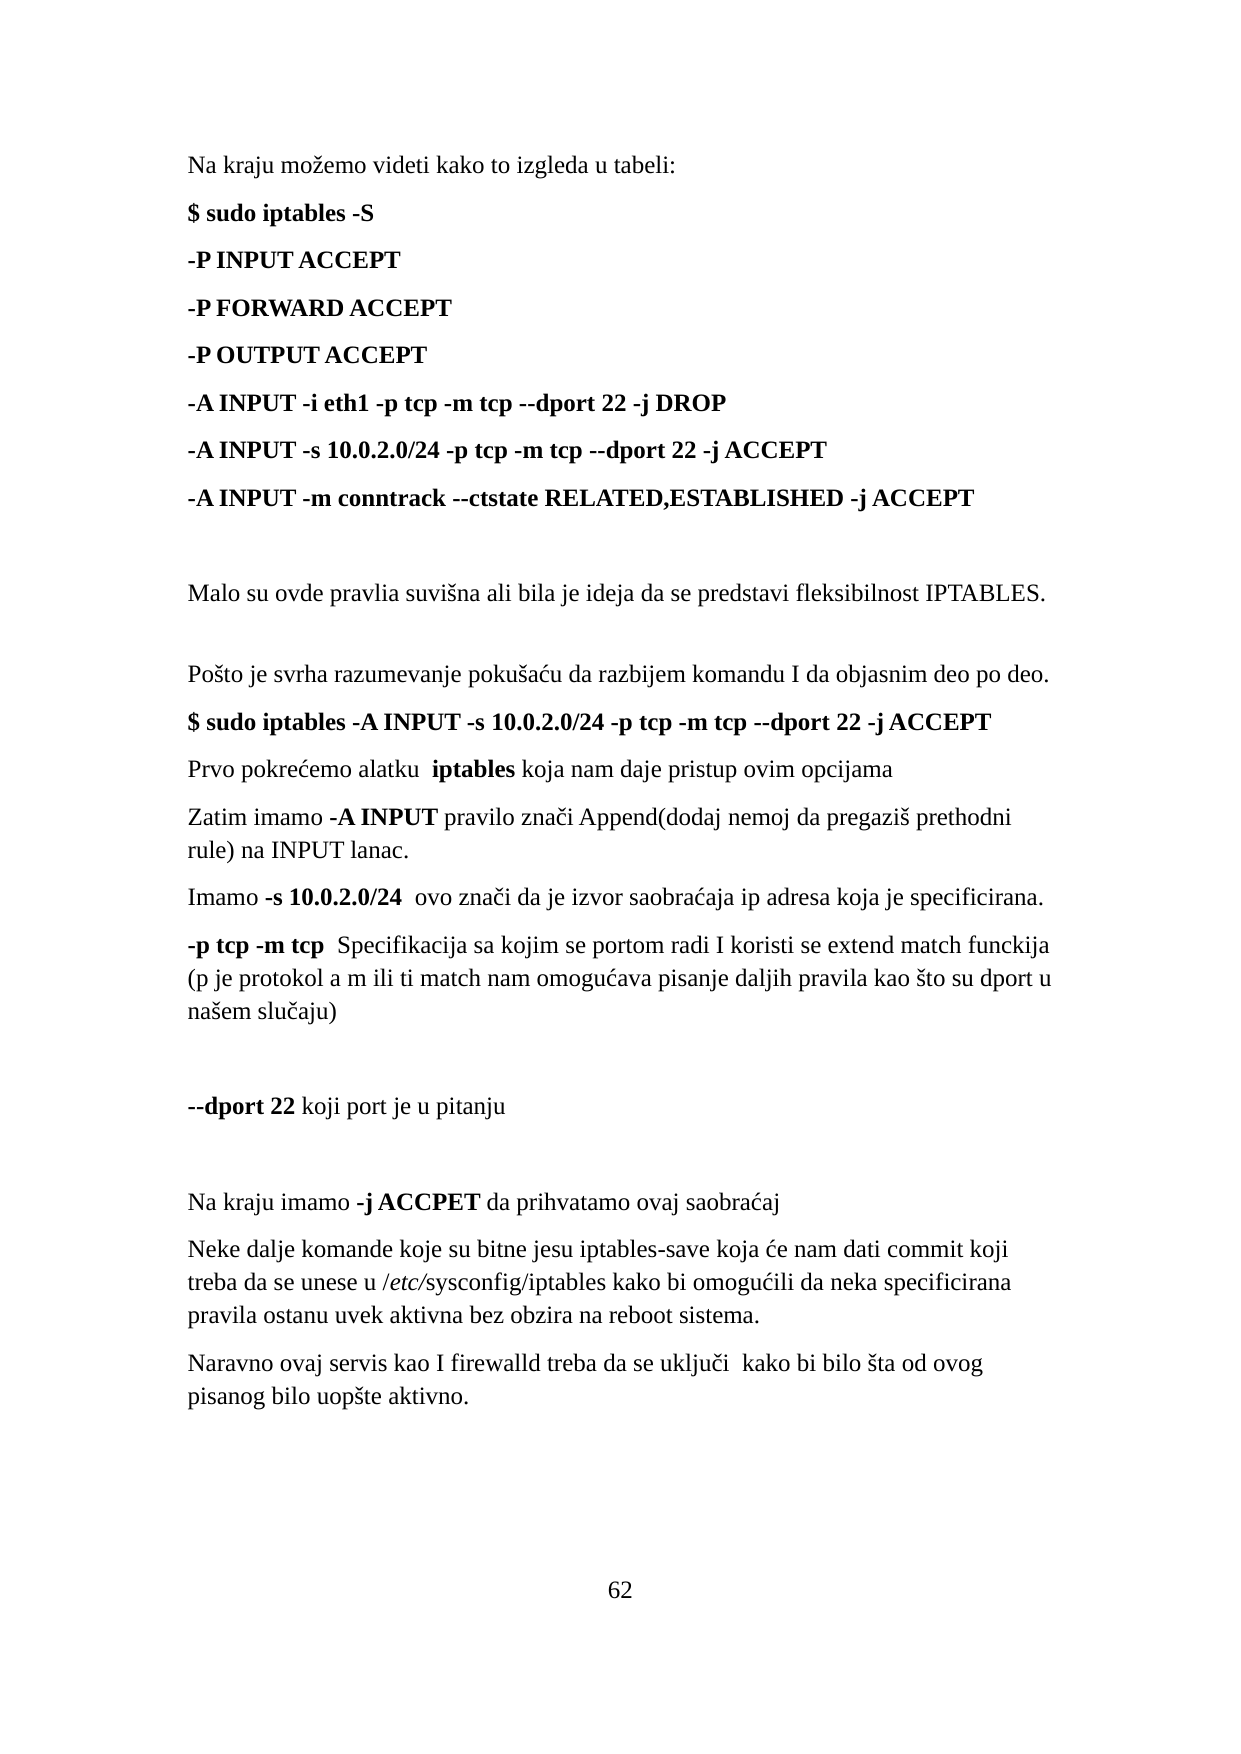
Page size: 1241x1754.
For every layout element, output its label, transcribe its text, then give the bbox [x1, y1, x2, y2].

text $ sudo iptables -S [187, 198, 1053, 226]
text -P INPUT ACCEPT [187, 245, 1053, 274]
text Imamo -s 10.0.2.0/24 ovo znači da je izvor saobraćaja ip adresa koja je specificirana. [187, 882, 1053, 911]
text -A INPUT -i eth1 -p tcp -m tcp --dport 22 -j DROP [187, 388, 1053, 417]
text -P OUTPUT ACCEPT [187, 340, 1053, 369]
text -A INPUT -s 10.0.2.0/24 -p tcp -m tcp --dport 22 -j ACCEPT [187, 436, 1053, 464]
text -P FORWARD ACCEPT [187, 293, 1053, 322]
text -p tcp -m tcp Specifikacija sa kojim se portom radi I koristi se extend match funckija (p je protokol a m ili ti match nam omogućava pisanje daljih pravila kao što su dport u našem slučaju) [187, 930, 1053, 1025]
text Prvo pokrećemo alatku iptables koja nam daje pristup ovim opcijama [187, 754, 1053, 783]
text -A INPUT -m conntrack --ctstate RELATED,ESTABLISHED -j ACCEPT [187, 483, 1053, 512]
text Na kraju možemo videti kako to izgleda u tabeli: [187, 150, 1053, 179]
text Neke dalje komande koje su bitne jesu iptables-save koja će nam dati commit koji treba da se unese u /etc/sysconfig/iptables kako bi omogućili da neka specificirana pravila ostanu uvek aktivna bez obzira na reboot sistema. [187, 1234, 1053, 1329]
text --dport 22 koji port je u pitanju [187, 1091, 1053, 1120]
text Pošto je svrha razumevanje pokušaću da razbijem komandu I da objasnim deo po deo. [187, 659, 1053, 688]
text Naravno ovaj servis kao I firewalld treba da se uključi kako bi bilo šta od ovog pisanog bilo uopšte aktivno. [187, 1348, 1053, 1409]
text Zatim imamo -A INPUT pravilo znači Append(dodaj nemoj da pregaziš prethodni rule) na INPUT lanac. [187, 802, 1053, 864]
text Malo su ovde pravlia suvišna ali bila je ideja da se predstavi fleksibilnost IPTABLES. [187, 578, 1053, 640]
text Na kraju imamo -j ACCPET da prihvatamo ovaj saobraćaj [187, 1187, 1053, 1215]
text $ sudo iptables -A INPUT -s 10.0.2.0/24 -p tcp -m tcp --dport 22 -j ACCEPT [187, 707, 1053, 735]
